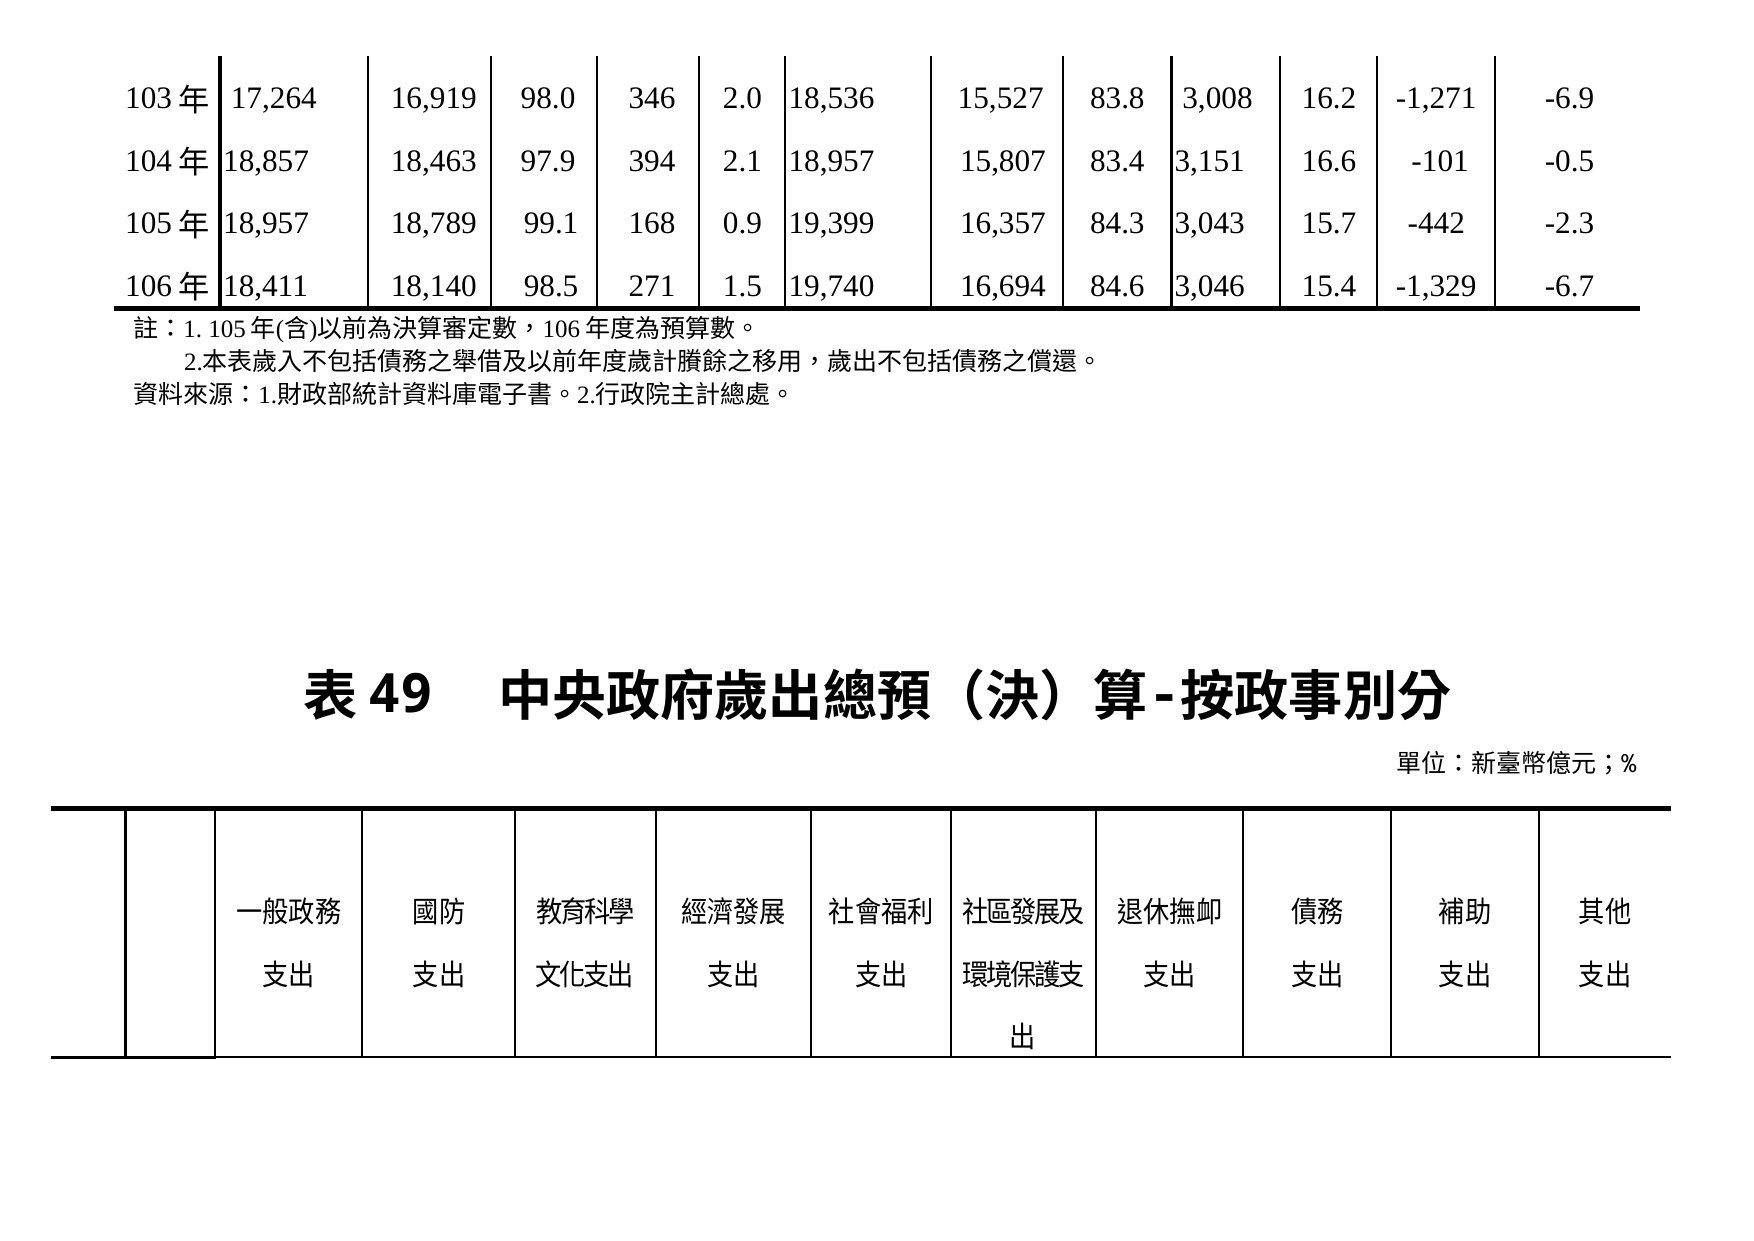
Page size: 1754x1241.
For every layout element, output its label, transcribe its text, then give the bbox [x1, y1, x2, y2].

table_cell 18,957 [786, 119, 930, 181]
table_header 社會福利 支出 [812, 811, 950, 1056]
text 註：1. 105年(含)以前為決算審定數，106年度為預算數。 [133, 311, 1624, 344]
table_cell 2.0 [700, 56, 784, 118]
table_cell 18,140 [369, 244, 490, 306]
table_cell -442 [1378, 181, 1494, 243]
text 資料來源：1.財政部統計資料庫電子書。2.行政院主計總處。 [133, 377, 1624, 411]
table_cell 83.4 [1064, 119, 1170, 181]
table_cell 18,411 [222, 244, 367, 306]
table_cell 18,463 [369, 119, 490, 181]
table_header 總計 [127, 811, 214, 1056]
table_cell 3,043 [1173, 181, 1279, 243]
table_cell 17,264 [222, 56, 367, 118]
table_header 債務 支出 [1244, 811, 1390, 1056]
table_cell 15,807 [932, 119, 1062, 181]
text 2.本表歲入不包括債務之舉借及以前年度歲計賸餘之移用，歲出不包括債務之償還。 [184, 344, 1683, 377]
table_cell 18,857 [222, 119, 367, 181]
subtitle 表49 中央政府歲出總預（決）算-按政事別分 [118, 618, 1636, 743]
table_cell -1,271 [1378, 56, 1494, 118]
table_cell 83.8 [1064, 56, 1170, 118]
table_header 教育科學 文化支出 [516, 811, 655, 1056]
table_cell 1.5 [700, 244, 784, 306]
table_cell 19,740 [786, 244, 930, 306]
table_cell 3,008 [1173, 56, 1279, 118]
table_cell 15.4 [1281, 244, 1376, 306]
table_cell 16,919 [369, 56, 490, 118]
table_cell 3,151 [1173, 119, 1279, 181]
table_cell 18,957 [222, 181, 367, 243]
table_header 退休撫卹 支出 [1097, 811, 1242, 1056]
table_cell 16,357 [932, 181, 1062, 243]
table_cell 15.7 [1281, 181, 1376, 243]
table_cell -1,329 [1378, 244, 1494, 306]
table_cell 105年 [114, 181, 218, 243]
table_cell 104年 [114, 119, 218, 181]
text 單位：新臺幣億元；% [118, 743, 1636, 780]
table_cell 103年 [114, 56, 218, 118]
table_cell -0.5 [1496, 119, 1639, 181]
table_header 年度 [51, 811, 124, 1056]
table_cell 84.3 [1064, 181, 1170, 243]
table_cell 18,789 [369, 181, 490, 243]
table_cell -101 [1378, 119, 1494, 181]
table_cell 16.6 [1281, 119, 1376, 181]
table_cell 394 [598, 119, 698, 181]
table_header 國防 支出 [363, 811, 514, 1056]
table_cell 84.6 [1064, 244, 1170, 306]
table_header 社區發展及 環境保護支出 [952, 811, 1095, 1056]
table_cell 19,399 [786, 181, 930, 243]
table_header 補助 支出 [1392, 811, 1538, 1056]
table_cell 18,536 [786, 56, 930, 118]
table_cell -6.9 [1496, 56, 1639, 118]
table_header 經濟發展 支出 [657, 811, 810, 1056]
table_cell -2.3 [1496, 181, 1639, 243]
table_cell 106年 [114, 244, 218, 306]
table_cell 271 [598, 244, 698, 306]
table_cell 16.2 [1281, 56, 1376, 118]
table_cell 3,046 [1173, 244, 1279, 306]
table_cell 2.1 [700, 119, 784, 181]
table_header 一般政務 支出 [216, 811, 361, 1056]
table_cell 98.5 [492, 244, 596, 306]
table_cell 15,527 [932, 56, 1062, 118]
table_cell 16,694 [932, 244, 1062, 306]
table_cell 97.9 [492, 119, 596, 181]
table_header 其他 支出 [1540, 811, 1671, 1056]
table_cell 98.0 [492, 56, 596, 118]
table_cell 168 [598, 181, 698, 243]
table_cell 346 [598, 56, 698, 118]
table_cell 99.1 [492, 181, 596, 243]
table_cell 0.9 [700, 181, 784, 243]
table_cell -6.7 [1496, 244, 1639, 306]
